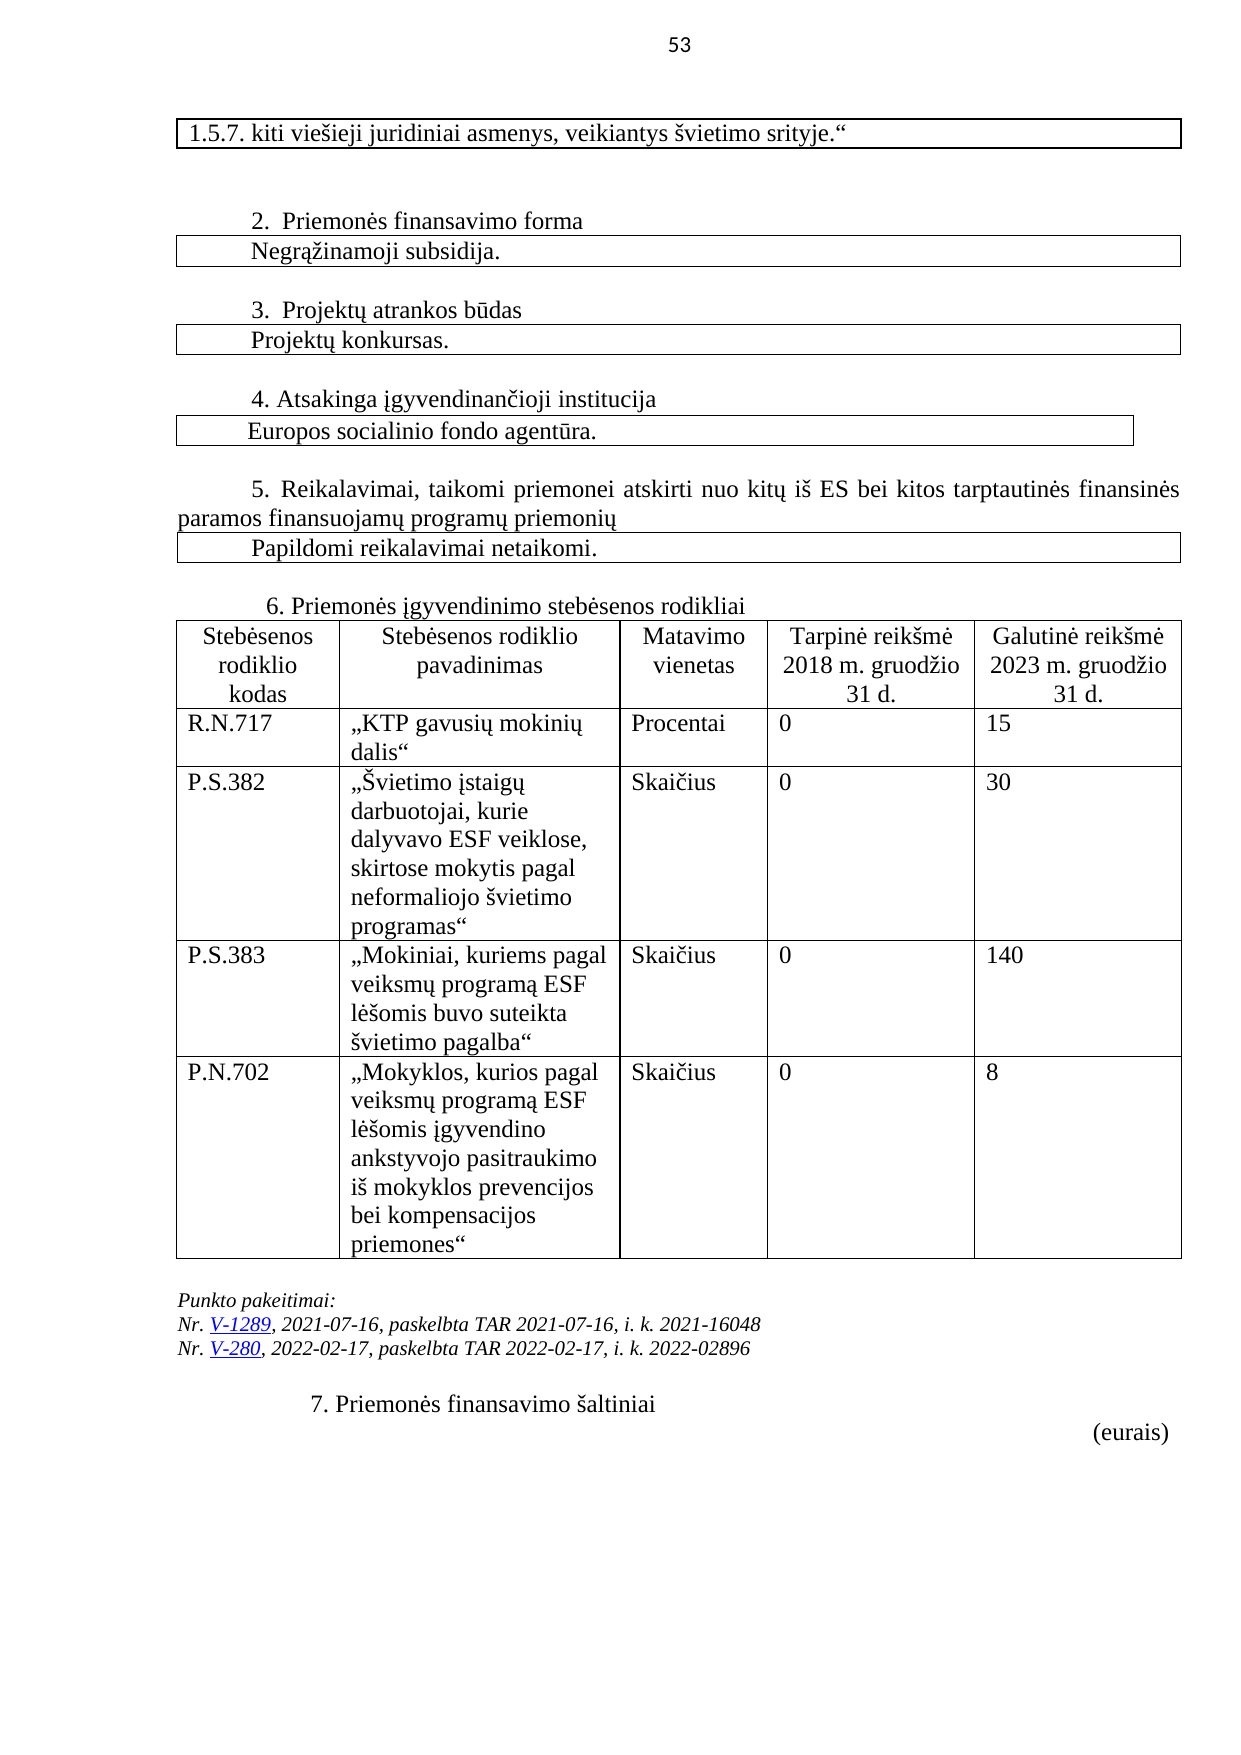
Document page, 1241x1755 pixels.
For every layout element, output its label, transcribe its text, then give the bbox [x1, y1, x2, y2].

table_cell 8 [975, 1057, 1181, 1258]
table_header Projektų konkursas. [177, 325, 1180, 354]
table_cell „Mokyklos, kurios pagal veiksmų programą ESF lėšomis įgyvendino ankstyvojo pasitraukimo iš mokyklos prevencijos bei kompensacijos priemones“ [340, 1057, 619, 1258]
table_header Stebėsenos rodiklio kodas [177, 621, 339, 707]
table_cell „Švietimo įstaigų darbuotojai, kurie dalyvavo ESF veiklose, skirtose mokytis pagal neformaliojo švietimo programas“ [340, 767, 619, 939]
table_cell 30 [975, 767, 1181, 939]
table_cell P.S.383 [177, 941, 339, 1056]
table_header Europos socialinio fondo agentūra. [177, 416, 1133, 444]
table_cell 140 [975, 941, 1181, 1056]
table_cell 0 [768, 709, 974, 766]
text 7. Priemonės finansavimo šaltiniai [177, 1389, 1181, 1417]
table_cell 1.5.7. kiti viešieji juridiniai asmenys, veikiantys švietimo srityje.“ [178, 120, 1180, 147]
text Punkto pakeitimai: [177, 1288, 1181, 1312]
table_cell „KTP gavusių mokinių dalis“ [340, 709, 619, 766]
table_cell 0 [768, 941, 974, 1056]
table_header Papildomi reikalavimai netaikomi. [178, 533, 1180, 562]
table_cell „Mokiniai, kuriems pagal veiksmų programą ESF lėšomis buvo suteikta švietimo pagalba“ [340, 941, 619, 1056]
table_header Galutinė reikšmė 2023 m. gruodžio 31 d. [975, 621, 1181, 707]
table_cell R.N.717 [177, 709, 339, 766]
table_header Matavimo vienetas [621, 621, 767, 707]
table_header Negrąžinamoji subsidija. [177, 236, 1180, 266]
text 2. Priemonės finansavimo forma [251, 206, 1181, 235]
table_cell 0 [768, 1057, 974, 1258]
table_cell P.S.382 [177, 767, 339, 939]
table_header Tarpinė reikšmė 2018 m. gruodžio 31 d. [768, 621, 974, 707]
text 4. Atsakinga įgyvendinančioji institucija [251, 384, 1181, 412]
text 5. Reikalavimai, taikomi priemonei atskirti nuo kitų iš ES bei kitos tarptautinės finansinės paramos finansuojamų programų priemonių [177, 474, 1181, 532]
table_header Stebėsenos rodiklio pavadinimas [340, 621, 619, 707]
text 6. Priemonės įgyvendinimo stebėsenos rodikliai [177, 591, 1181, 620]
text Nr. V-280, 2022-02-17, paskelbta TAR 2022-02-17, i. k. 2022-02896 [177, 1336, 1181, 1360]
table_cell 0 [768, 767, 974, 939]
text Nr. V-1289, 2021-07-16, paskelbta TAR 2021-07-16, i. k. 2021-16048 [177, 1312, 1181, 1336]
table_cell Procentai [621, 709, 767, 766]
text (eurais) [177, 1417, 1181, 1446]
table_cell 15 [975, 709, 1181, 766]
table_cell Skaičius [621, 1057, 767, 1258]
table_cell P.N.702 [177, 1057, 339, 1258]
table_cell Skaičius [621, 941, 767, 1056]
table_cell Skaičius [621, 767, 767, 939]
text 3. Projektų atrankos būdas [251, 295, 1181, 324]
